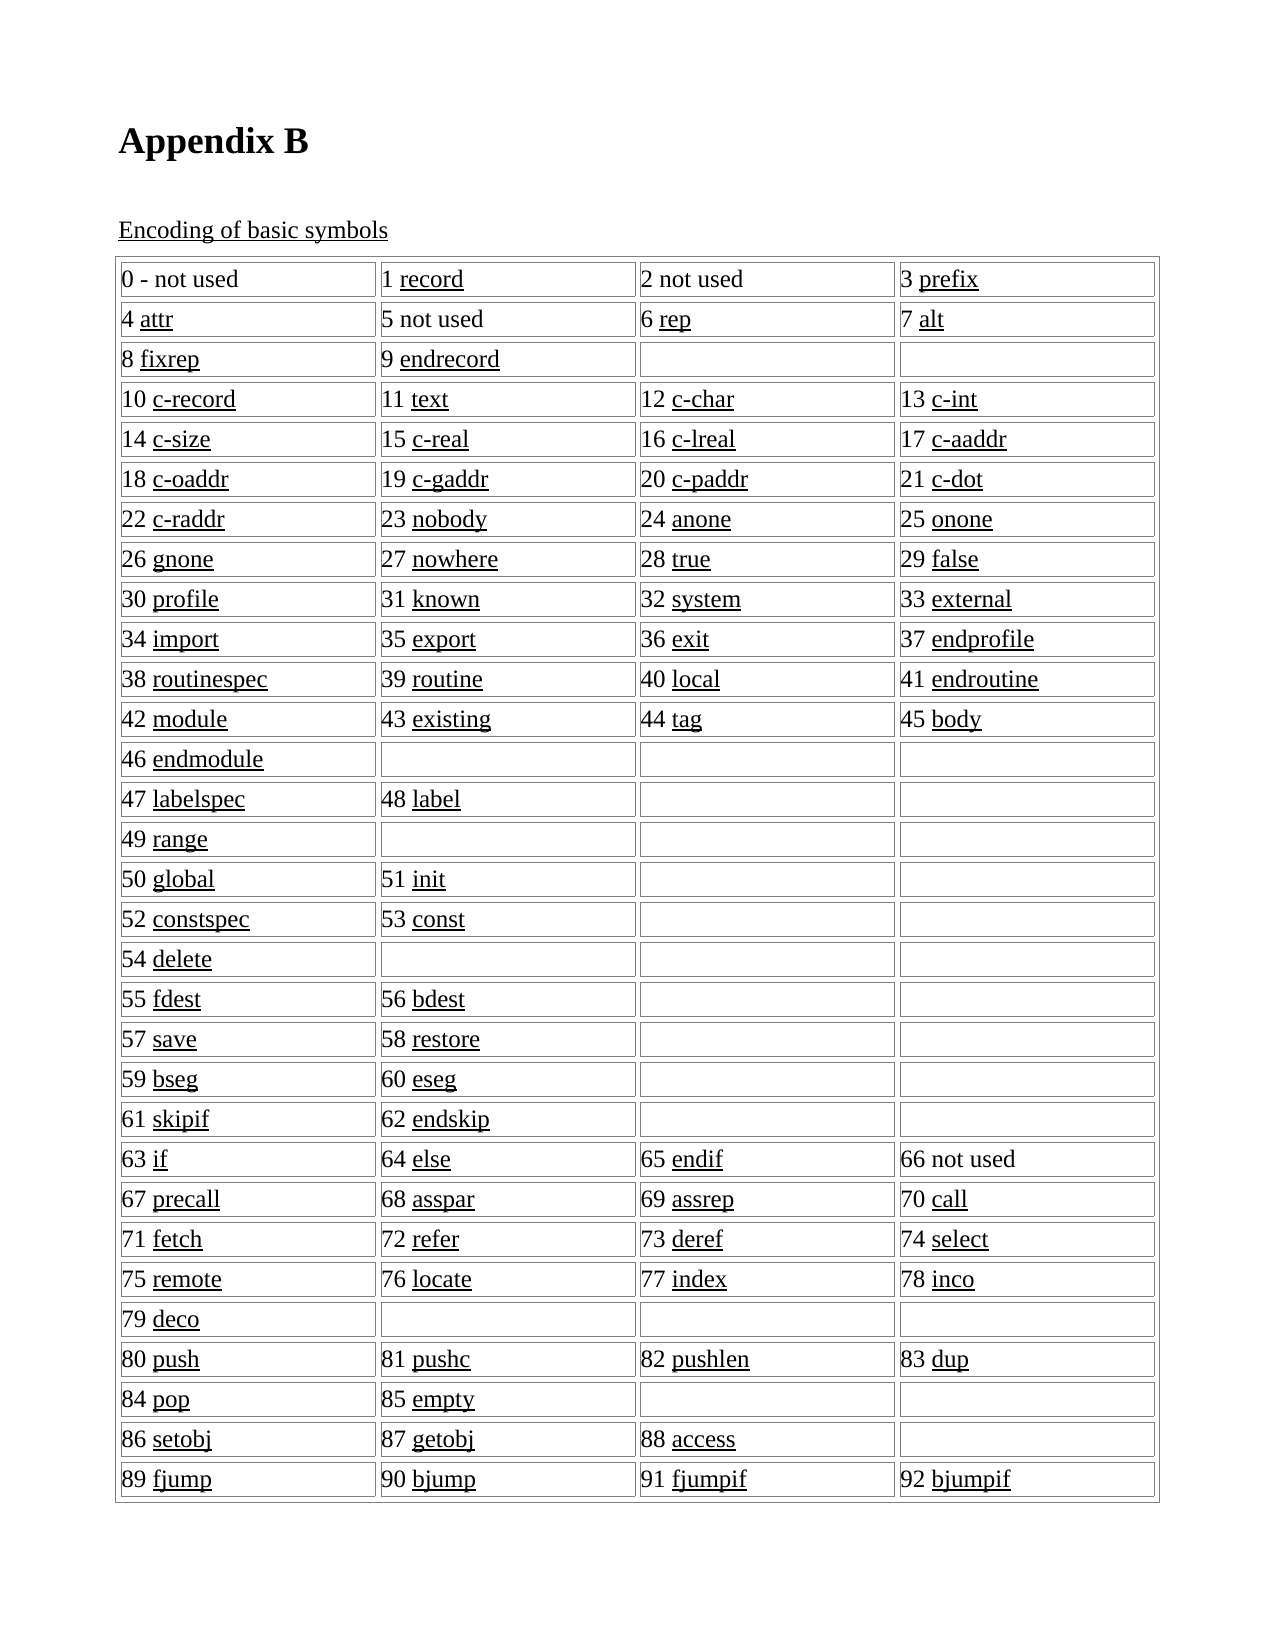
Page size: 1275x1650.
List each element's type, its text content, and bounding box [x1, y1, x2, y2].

table_cell [641, 863, 894, 896]
table_cell 74 select [897, 1216, 1157, 1256]
table_cell 47 labelspec [118, 776, 378, 816]
table_cell 81 pushc [378, 1336, 637, 1376]
table_cell 92 bjumpif [897, 1456, 1157, 1496]
table_cell [641, 903, 894, 936]
table_cell [901, 1063, 1154, 1096]
table_cell [901, 783, 1154, 816]
table_cell 43 existing [378, 696, 637, 736]
table_cell 90 bjump [378, 1456, 637, 1496]
table_cell 16 c-lreal [638, 416, 897, 456]
table_cell 46 endmodule [118, 736, 378, 776]
table_cell [901, 1423, 1154, 1456]
table_cell [897, 1296, 1157, 1336]
table_cell 51 init [378, 856, 637, 896]
table_cell 21 c-dot [897, 456, 1157, 496]
table_cell 20 c-paddr [638, 456, 897, 496]
table_cell [897, 736, 1157, 776]
table_cell [641, 1303, 894, 1336]
table_cell [897, 776, 1157, 816]
table_cell [378, 1296, 637, 1336]
table_cell [901, 1383, 1154, 1416]
table_cell [382, 943, 635, 976]
table_header 1 record [378, 257, 637, 296]
table_header 3 prefix [897, 257, 1157, 296]
table_cell 66 not used [897, 1136, 1157, 1176]
table_cell [638, 1376, 897, 1416]
table_cell 14 c-size [118, 416, 378, 456]
table_cell [382, 823, 635, 856]
table_cell 83 dup [897, 1336, 1157, 1376]
table_cell 19 c-gaddr [378, 456, 637, 496]
table_cell [641, 743, 894, 776]
table_cell 78 inco [897, 1256, 1157, 1296]
table_cell 85 empty [378, 1376, 637, 1416]
table_cell 25 onone [897, 496, 1157, 536]
table_cell 67 precall [118, 1176, 378, 1216]
table_cell 22 c-raddr [118, 496, 378, 536]
table_cell 53 const [378, 896, 637, 936]
table_cell 11 text [378, 376, 637, 416]
table_cell [901, 903, 1154, 936]
table_cell 49 range [118, 816, 378, 856]
table_cell [638, 776, 897, 816]
table_cell [897, 336, 1157, 376]
table_cell 44 tag [638, 696, 897, 736]
table_cell 79 deco [118, 1296, 378, 1336]
table_cell [378, 736, 637, 776]
table_cell [638, 856, 897, 896]
table_cell [897, 1376, 1157, 1416]
table_cell 87 getobj [378, 1416, 637, 1456]
table_cell [641, 783, 894, 816]
table_cell [638, 1296, 897, 1336]
table_cell 28 true [638, 536, 897, 576]
table_cell [897, 1096, 1157, 1136]
table_cell [901, 1103, 1154, 1136]
table_header 0 - not used [118, 257, 378, 296]
table_cell 56 bdest [378, 976, 637, 1016]
table_cell [897, 1416, 1157, 1456]
table_cell [641, 343, 894, 376]
table_cell 38 routinespec [118, 656, 378, 696]
table_cell [641, 1103, 894, 1136]
table_cell 7 alt [897, 296, 1157, 336]
table_cell [378, 936, 637, 976]
table_cell 8 fixrep [118, 336, 378, 376]
table_cell 55 fdest [118, 976, 378, 1016]
table_cell 64 else [378, 1136, 637, 1176]
table_cell 69 assrep [638, 1176, 897, 1216]
table_cell 26 gnone [118, 536, 378, 576]
table_header 2 not used [638, 257, 897, 296]
table_cell 70 call [897, 1176, 1157, 1216]
table_cell 5 not used [378, 296, 637, 336]
table_cell 17 c-aaddr [897, 416, 1157, 456]
table_cell 23 nobody [378, 496, 637, 536]
table_cell [641, 943, 894, 976]
table_cell 88 access [638, 1416, 897, 1456]
table_cell 50 global [118, 856, 378, 896]
table_cell 77 index [638, 1256, 897, 1296]
table_cell 27 nowhere [378, 536, 637, 576]
table_cell 62 endskip [378, 1096, 637, 1136]
table_cell 73 deref [638, 1216, 897, 1256]
table_cell [897, 816, 1157, 856]
table_cell 84 pop [118, 1376, 378, 1416]
table_cell 6 rep [638, 296, 897, 336]
table_cell [897, 936, 1157, 976]
table_cell 71 fetch [118, 1216, 378, 1256]
table_cell 59 bseg [118, 1056, 378, 1096]
table_cell 9 endrecord [378, 336, 637, 376]
table_cell [901, 863, 1154, 896]
table_cell [901, 823, 1154, 856]
table_cell [641, 1383, 894, 1416]
table_cell 13 c-int [897, 376, 1157, 416]
table_cell [901, 943, 1154, 976]
table_cell 63 if [118, 1136, 378, 1176]
table_cell [638, 896, 897, 936]
table_cell 42 module [118, 696, 378, 736]
table_cell 12 c-char [638, 376, 897, 416]
table_cell 39 routine [378, 656, 637, 696]
table_cell [641, 1063, 894, 1096]
table_cell 82 pushlen [638, 1336, 897, 1376]
table_cell [638, 976, 897, 1016]
table_cell [638, 736, 897, 776]
table_cell 72 refer [378, 1216, 637, 1256]
table_cell 18 c-oaddr [118, 456, 378, 496]
table_cell [638, 1096, 897, 1136]
table_cell 60 eseg [378, 1056, 637, 1096]
table_cell [897, 856, 1157, 896]
table_cell [638, 1056, 897, 1096]
table_cell 91 fjumpif [638, 1456, 897, 1496]
table_cell 32 system [638, 576, 897, 616]
table_cell 80 push [118, 1336, 378, 1376]
table_cell 48 label [378, 776, 637, 816]
table_cell 29 false [897, 536, 1157, 576]
table_cell 89 fjump [118, 1456, 378, 1496]
table_cell 45 body [897, 696, 1157, 736]
table_cell 65 endif [638, 1136, 897, 1176]
table_cell 76 locate [378, 1256, 637, 1296]
table_cell 35 export [378, 616, 637, 656]
table_cell 36 exit [638, 616, 897, 656]
table_cell [382, 1303, 635, 1336]
table_cell [638, 1016, 897, 1056]
table_cell 37 endprofile [897, 616, 1157, 656]
table_cell 40 local [638, 656, 897, 696]
table_cell [382, 743, 635, 776]
table_cell [638, 336, 897, 376]
table_cell [901, 1023, 1154, 1056]
table_cell 15 c-real [378, 416, 637, 456]
table_cell [897, 1016, 1157, 1056]
table_cell [897, 1056, 1157, 1096]
table_cell [641, 983, 894, 1016]
table_cell 33 external [897, 576, 1157, 616]
table_cell 58 restore [378, 1016, 637, 1056]
table_cell [638, 816, 897, 856]
table_cell [638, 936, 897, 976]
table_cell [641, 1023, 894, 1056]
table_cell 41 endroutine [897, 656, 1157, 696]
table_cell [897, 976, 1157, 1016]
table_cell 61 skipif [118, 1096, 378, 1136]
table_cell [901, 343, 1154, 376]
table_cell [901, 743, 1154, 776]
table_cell [641, 823, 894, 856]
table_cell 68 asspar [378, 1176, 637, 1216]
table_cell 75 remote [118, 1256, 378, 1296]
table_cell [901, 983, 1154, 1016]
table_cell 57 save [118, 1016, 378, 1056]
table_cell [897, 896, 1157, 936]
table_cell 34 import [118, 616, 378, 656]
table_cell 10 c-record [118, 376, 378, 416]
subtitle Appendix B [118, 118, 1157, 161]
text Encoding of basic symbols [118, 215, 1157, 244]
table_cell [901, 1303, 1154, 1336]
table_cell 24 anone [638, 496, 897, 536]
table_cell 52 constspec [118, 896, 378, 936]
table_cell 86 setobj [118, 1416, 378, 1456]
table_cell [378, 816, 637, 856]
table_cell 30 profile [118, 576, 378, 616]
table_cell 31 known [378, 576, 637, 616]
table_cell 54 delete [118, 936, 378, 976]
table_cell 4 attr [118, 296, 378, 336]
